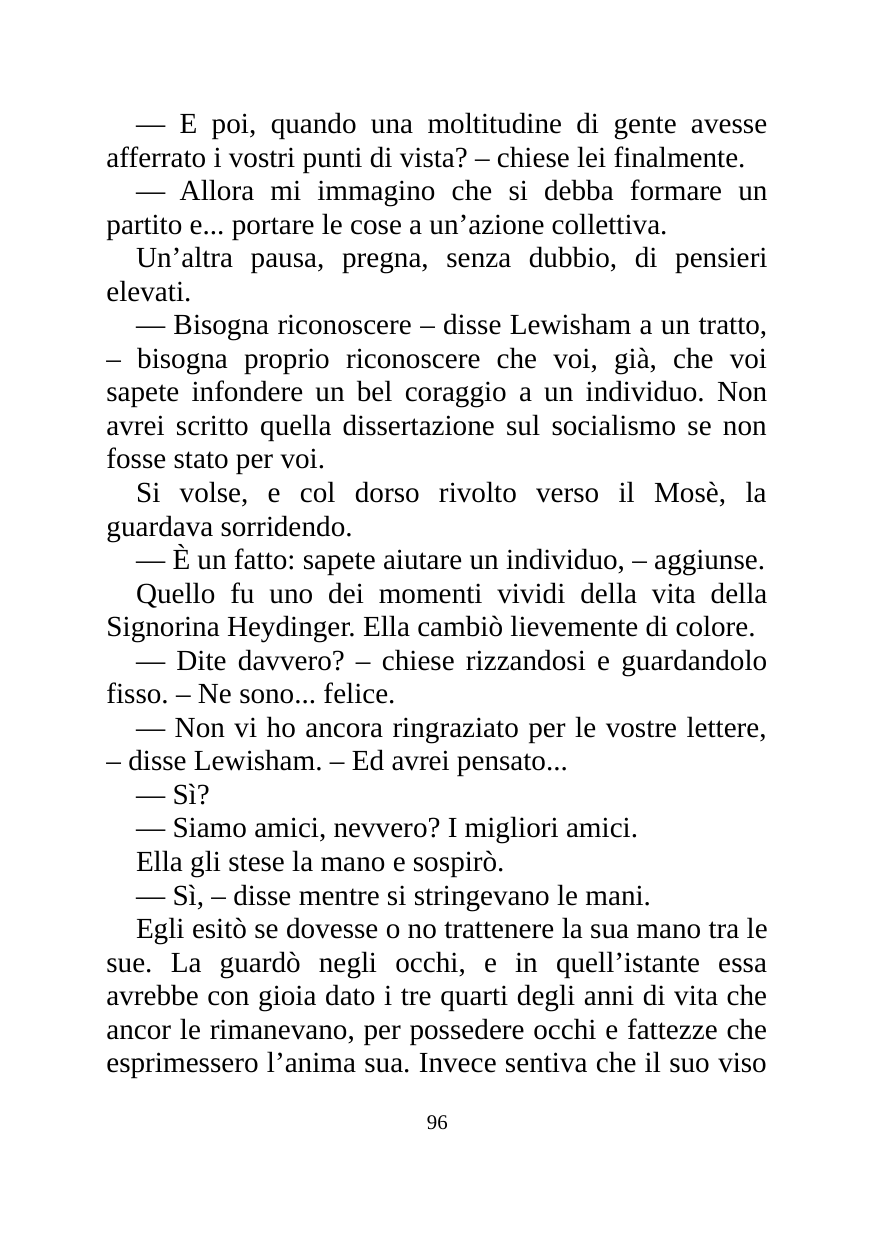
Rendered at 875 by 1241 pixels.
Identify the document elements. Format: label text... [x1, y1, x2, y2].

text — E poi, quando una moltitudine di gente avesse afferrato i vostri punti di vista? – chiese lei finalmente. [106, 106, 768, 173]
text — Non vi ho ancora ringraziato per le vostre lettere, – disse Lewisham. – Ed avrei pensato... [106, 710, 768, 777]
text — Siamo amici, nevvero? I migliori amici. [106, 811, 768, 844]
text — Sì, – disse mentre si stringevano le mani. [106, 878, 768, 911]
text Si volse, e col dorso rivolto verso il Mosè, la guardava sorridendo. [106, 475, 768, 542]
text — Sì? [106, 777, 768, 811]
text Un’altra pausa, pregna, senza dubbio, di pensieri elevati. [106, 240, 768, 307]
text — È un fatto: sapete aiutare un individuo, – aggiunse. [106, 542, 768, 576]
text Quello fu uno dei momenti vividi della vita della Signorina Heydinger. Ella cambiò lievemente di colore. [106, 576, 768, 643]
text Ella gli stese la mano e sospirò. [106, 844, 768, 878]
text Egli esitò se dovesse o no trattenere la sua mano tra le sue. La guardò negli occhi, e in quell’istante essa avrebbe con gioia dato i tre quarti degli anni di vita che ancor le rimanevano, per possedere occhi e fattezze che esprimessero l’anima sua. Invece sentiva che il suo viso [106, 911, 768, 1079]
text — Allora mi immagino che si debba formare un partito e... portare le cose a un’azione collettiva. [106, 173, 768, 240]
text — Bisogna riconoscere – disse Lewisham a un tratto, – bisogna proprio riconoscere che voi, già, che voi sapete infondere un bel coraggio a un individuo. Non avrei scritto quella dissertazione sul socialismo se non fosse stato per voi. [106, 307, 768, 475]
text — Dite davvero? – chiese rizzandosi e guardandolo fisso. – Ne sono... felice. [106, 643, 768, 710]
